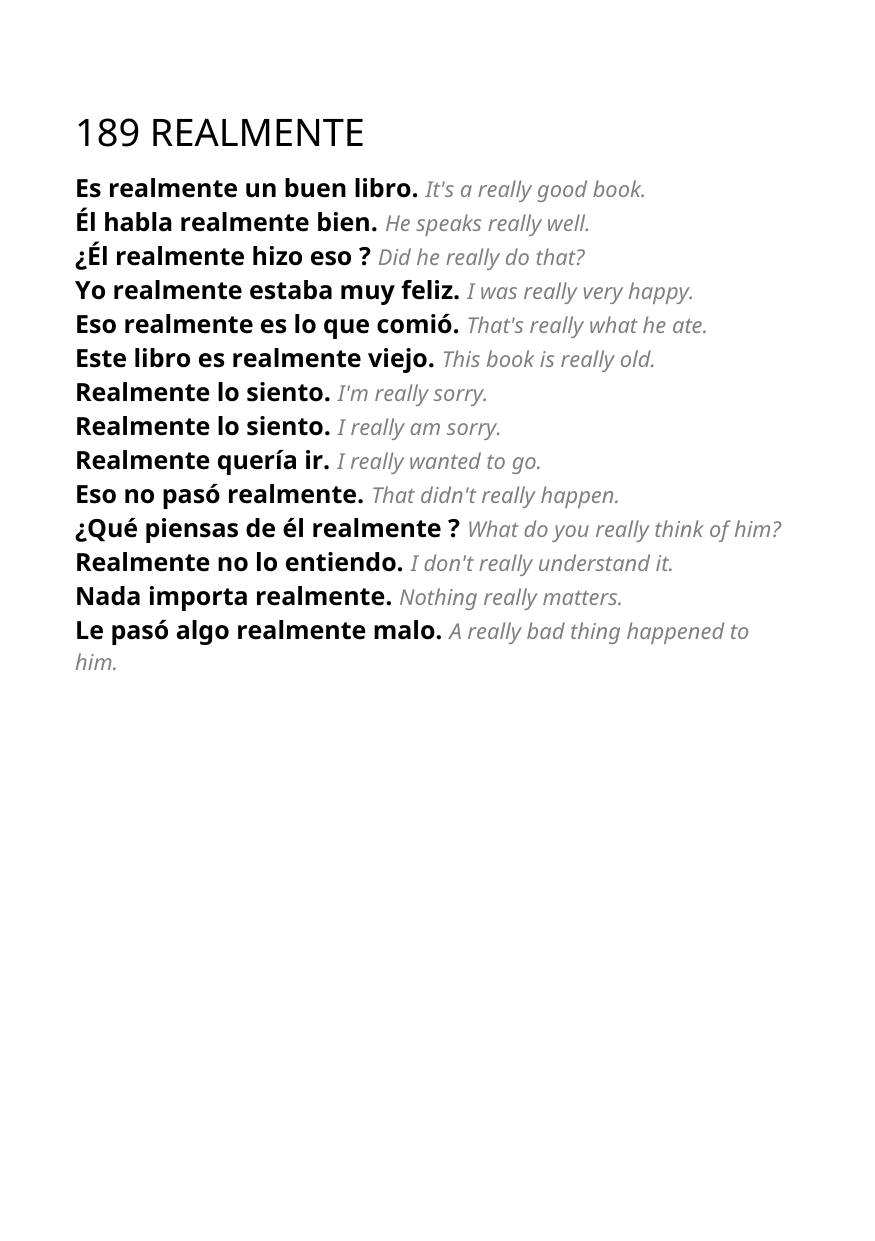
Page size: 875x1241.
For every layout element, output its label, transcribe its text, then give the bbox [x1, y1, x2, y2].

subtitle 189 REALMENTE [75, 106, 799, 158]
text Yo realmente estaba muy feliz. I was really very happy. [75, 272, 799, 306]
text Realmente quería ir. I really wanted to go. [75, 443, 799, 477]
text Realmente lo siento. I really am sorry. [75, 409, 799, 443]
text Él habla realmente bien. He speaks really well. [75, 204, 799, 238]
text ¿Él realmente hizo eso ? Did he really do that? [75, 238, 799, 272]
text Realmente no lo entiendo. I don't really understand it. [75, 545, 799, 579]
text Le pasó algo realmente malo. A really bad thing happened to him. [75, 613, 799, 677]
text Eso no pasó realmente. That didn't really happen. [75, 477, 799, 511]
text Este libro es realmente viejo. This book is really old. [75, 341, 799, 374]
text Realmente lo siento. I'm really sorry. [75, 374, 799, 409]
text Eso realmente es lo que comió. That's really what he ate. [75, 306, 799, 341]
text ¿Qué piensas de él realmente ? What do you really think of him? [75, 511, 799, 545]
text Nada importa realmente. Nothing really matters. [75, 579, 799, 613]
text Es realmente un buen libro. It's a really good book. [75, 170, 799, 204]
